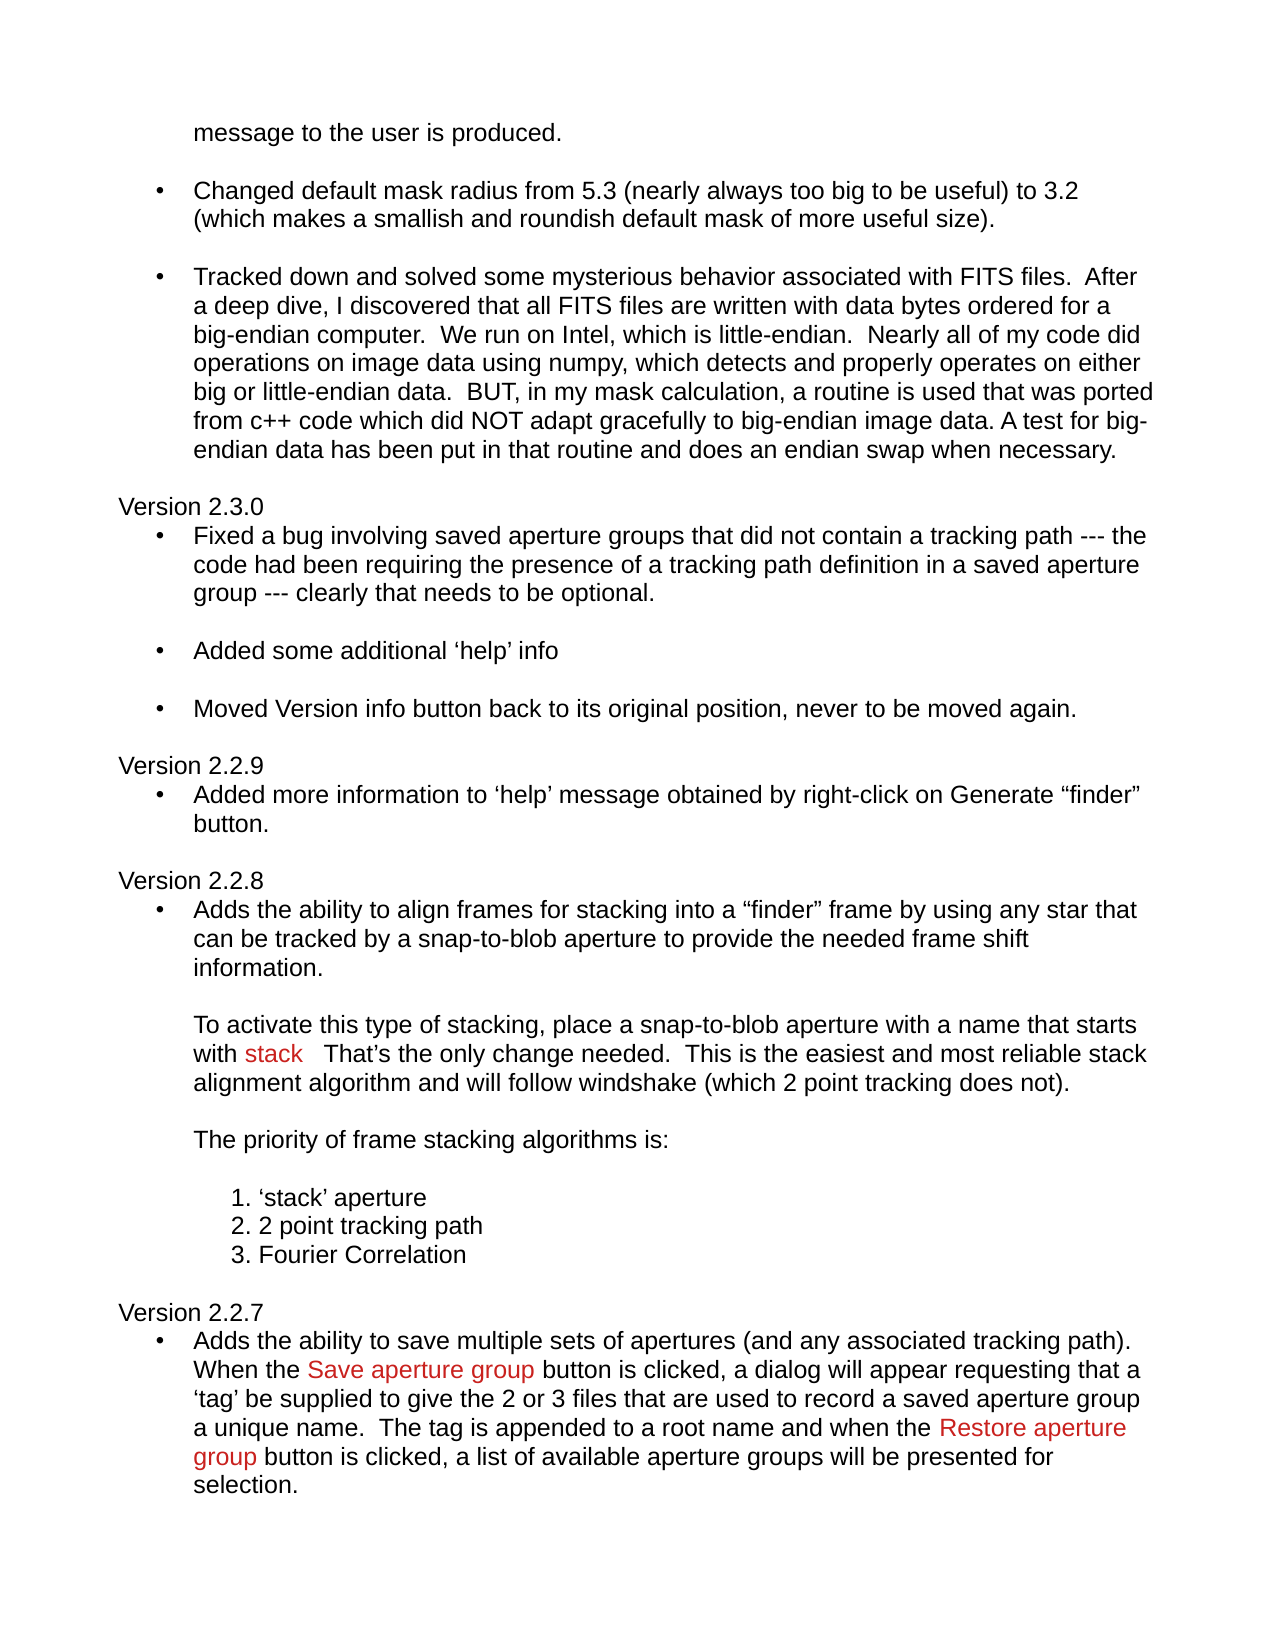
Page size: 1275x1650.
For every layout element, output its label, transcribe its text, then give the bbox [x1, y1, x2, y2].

list Adds the ability to align frames for stacking into a “finder” frame by using any star that can be tracked by a snap-to-blob aperture to provide the needed frame shift information. To activate this type of stacking, place a snap-to-blob aperture with a name that starts with stack That’s the only change needed. This is the easiest and most reliable stack alignment algorithm and will follow windshake (which 2 point tracking does not). The priority of frame stacking algorithms is: [156, 895, 1157, 1183]
text Version 2.3.0 [118, 492, 1157, 521]
text Version 2.2.8 [118, 866, 1157, 895]
list Added some additional ‘help’ info [156, 636, 1157, 693]
text Version 2.2.7 [118, 1298, 1157, 1326]
list Moved Version info button back to its original position, never to be moved again. [156, 693, 1157, 751]
list Changed default mask radius from 5.3 (nearly always too big to be useful) to 3.2 (which makes a smallish and roundish default mask of more useful size). [156, 176, 1157, 262]
list Added more information to ‘help’ message obtained by right-click on Generate “finder” button. [156, 780, 1157, 866]
list 1. ‘stack’ aperture 2. 2 point tracking path 3. Fourier Correlation [193, 1183, 1157, 1298]
list Adds the ability to save multiple sets of apertures (and any associated tracking path). When the Save aperture group button is clicked, a dialog will appear requesting that a ‘tag’ be supplied to give the 2 or 3 files that are used to record a saved aperture group a unique name. The tag is appended to a root name and when the Restore aperture group button is clicked, a list of available aperture groups will be presented for selection. [156, 1326, 1157, 1528]
text Version 2.2.9 [118, 751, 1157, 780]
list message to the user is produced. [156, 118, 1157, 176]
list Tracked down and solved some mysterious behavior associated with FITS files. After a deep dive, I discovered that all FITS files are written with data bytes ordered for a big-endian computer. We run on Intel, which is little-endian. Nearly all of my code did operations on image data using numpy, which detects and properly operates on either big or little-endian data. BUT, in my mask calculation, a routine is used that was ported from c++ code which did NOT adapt gracefully to big-endian image data. A test for big-endian data has been put in that routine and does an endian swap when necessary. [156, 262, 1157, 492]
list Fixed a bug involving saved aperture groups that did not contain a tracking path --- the code had been requiring the presence of a tracking path definition in a saved aperture group --- clearly that needs to be optional. [156, 521, 1157, 636]
